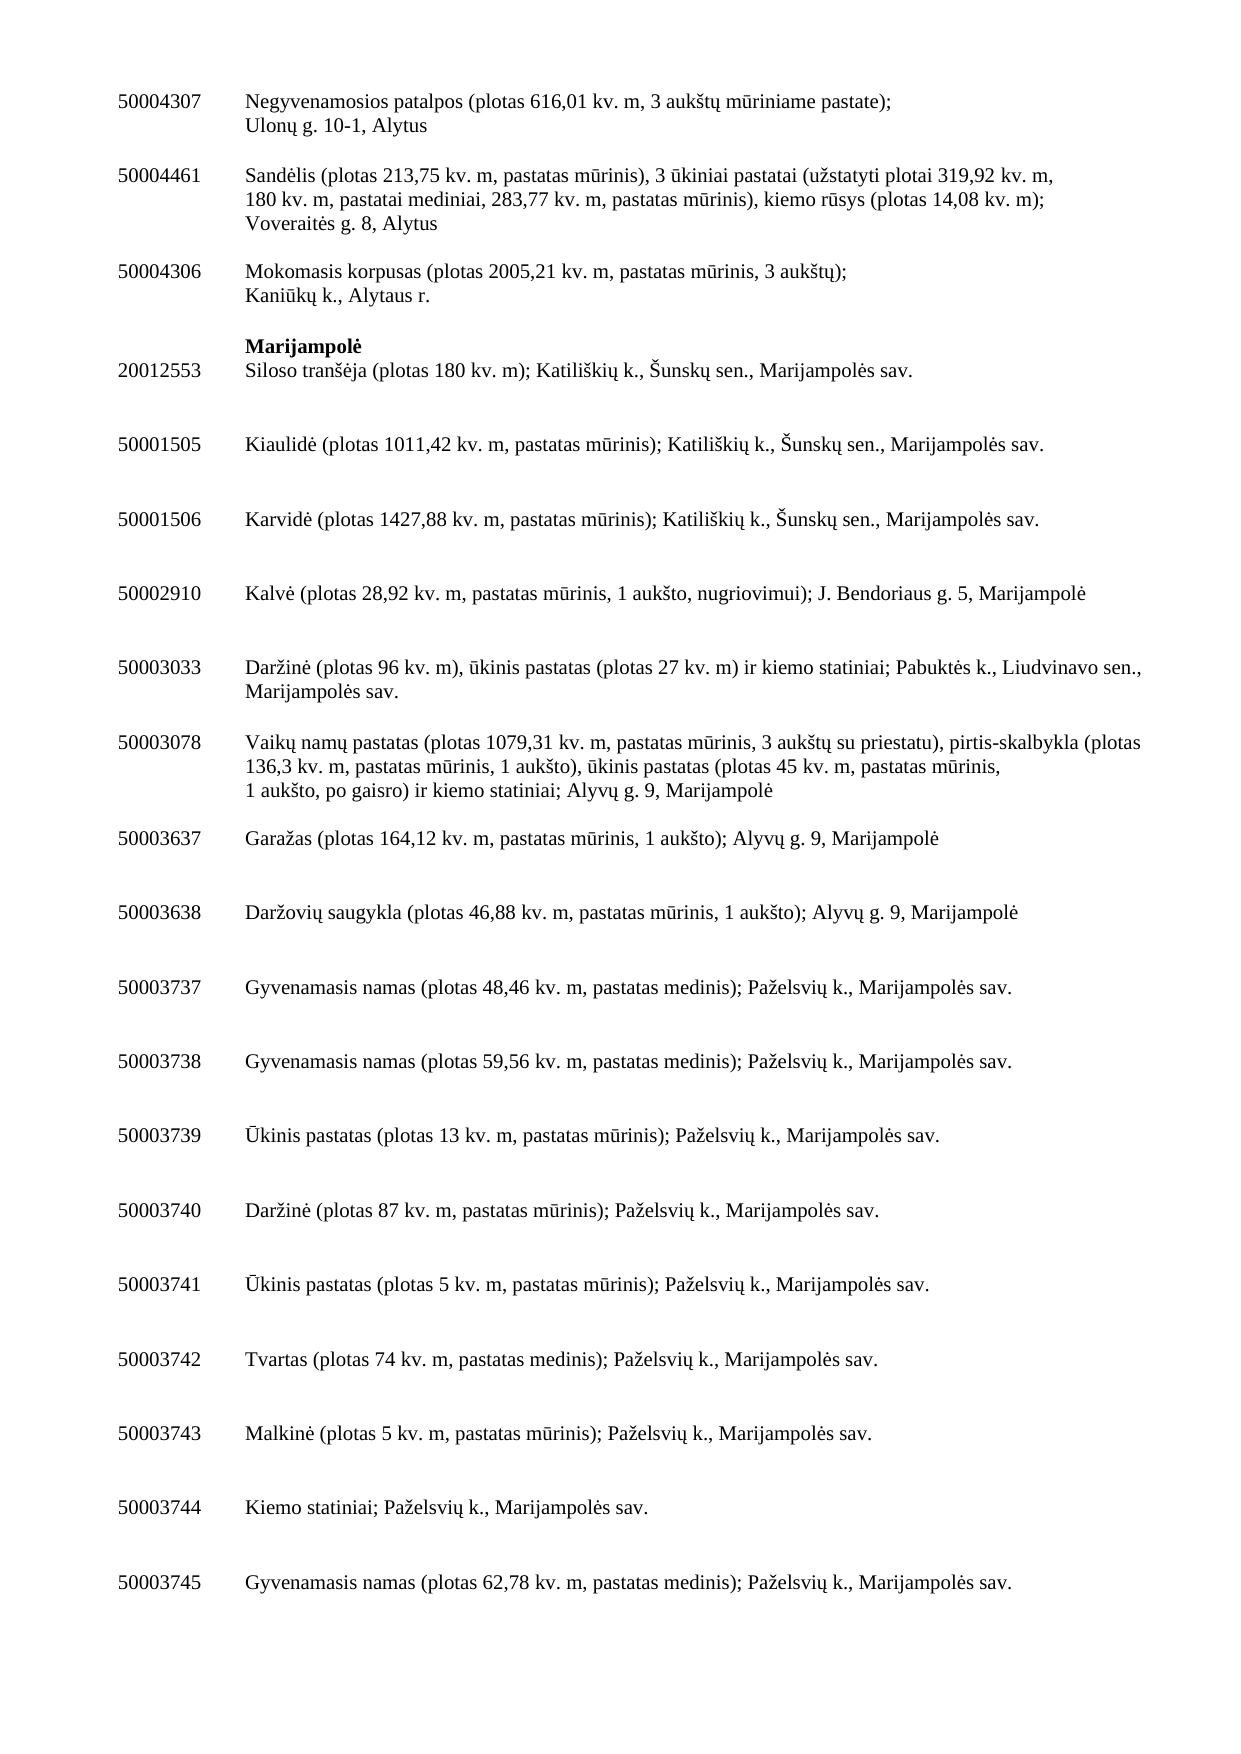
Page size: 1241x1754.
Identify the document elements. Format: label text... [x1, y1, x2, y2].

table_cell [1175, 259, 1179, 309]
table_cell [1179, 1495, 1184, 1546]
table_cell [1184, 1346, 1189, 1397]
table_cell [101, 139, 1198, 163]
table_cell [1184, 1272, 1189, 1322]
table_cell 50001505 [101, 432, 234, 482]
table_cell [1189, 1049, 1193, 1099]
table_cell [1189, 1123, 1193, 1174]
table_cell [1179, 432, 1184, 482]
table_cell [1175, 1272, 1179, 1322]
table_cell [1193, 1570, 1198, 1620]
table_cell 50003737 [101, 975, 234, 1025]
table_cell 50004306 [101, 259, 234, 309]
table_cell [1179, 730, 1184, 802]
table_cell [1179, 358, 1184, 408]
table_cell [1175, 432, 1179, 482]
table_cell 50003740 [101, 1198, 234, 1248]
table_cell [1184, 826, 1189, 876]
table_cell [1184, 259, 1189, 309]
table_cell [101, 235, 1198, 259]
table_cell Gyvenamasis namas (plotas 48,46 kv. m, pastatas medinis); Paželsvių k., Marijampolės sav. [234, 975, 1174, 1025]
table_cell [1184, 1570, 1189, 1620]
table_cell [1184, 581, 1189, 631]
table_cell [1175, 1198, 1179, 1248]
table_cell [101, 1546, 1198, 1569]
table_cell [1179, 163, 1184, 235]
table_cell 50003738 [101, 1049, 234, 1099]
table_cell [1175, 163, 1179, 235]
table_cell [1189, 655, 1193, 706]
table_cell [1175, 1421, 1179, 1471]
table_cell Tvartas (plotas 74 kv. m, pastatas medinis); Paželsvių k., Marijampolės sav. [234, 1346, 1174, 1397]
table_cell [1193, 975, 1198, 1025]
table_cell 50002910 [101, 581, 234, 631]
table_cell Ūkinis pastatas (plotas 13 kv. m, pastatas mūrinis); Paželsvių k., Marijampolės sav. [234, 1123, 1174, 1174]
table_cell [1184, 730, 1189, 802]
table_cell Kalvė (plotas 28,92 kv. m, pastatas mūrinis, 1 aukšto, nugriovimui); J. Bendoriaus g. 5, Marijampolė [234, 581, 1174, 631]
table_cell [1129, 163, 1174, 235]
table_cell [1193, 1198, 1198, 1248]
table_cell [101, 557, 1198, 581]
table_cell [101, 1248, 1198, 1272]
table_cell [1184, 1198, 1189, 1248]
table_cell [1179, 1049, 1184, 1099]
table_cell [1175, 358, 1179, 408]
table_cell [1179, 506, 1184, 557]
table_cell 50004461 [101, 163, 234, 235]
table_cell [1184, 432, 1189, 482]
table_cell [1193, 1346, 1198, 1397]
table_cell [101, 1025, 1198, 1049]
table_cell [1189, 432, 1193, 482]
table_cell [1175, 900, 1179, 951]
table_cell [1175, 1049, 1179, 1099]
table_cell [1193, 826, 1198, 876]
table_cell [1175, 1570, 1179, 1620]
table_cell [1193, 506, 1198, 557]
table_cell [1193, 89, 1198, 139]
table_cell Daržinė (plotas 96 kv. m), ūkinis pastatas (plotas 27 kv. m) ir kiemo statiniai; Pabuktės k., Liudvinavo sen., Marijampolės sav. [234, 655, 1174, 706]
table_cell Garažas (plotas 164,12 kv. m, pastatas mūrinis, 1 aukšto); Alyvų g. 9, Marijampolė [234, 826, 1174, 876]
table_cell [101, 483, 1198, 506]
table_cell [1179, 89, 1184, 139]
table_cell 50003078 [101, 730, 234, 802]
table_cell [1179, 826, 1184, 876]
table_cell [1129, 259, 1174, 309]
table_cell [1179, 975, 1184, 1025]
table_cell [1193, 163, 1198, 235]
table_cell [101, 1471, 1198, 1495]
table_cell [1189, 1421, 1193, 1471]
table_cell 50003743 [101, 1421, 234, 1471]
table_cell [101, 706, 1198, 729]
table_cell [1189, 506, 1193, 557]
table_cell [1184, 900, 1189, 951]
table_cell [1175, 655, 1179, 706]
table_cell [1189, 826, 1193, 876]
table_cell [1175, 826, 1179, 876]
table_cell [101, 408, 1198, 432]
table_cell [101, 334, 234, 358]
table_cell [1175, 1495, 1179, 1546]
table_cell Daržinė (plotas 87 kv. m, pastatas mūrinis); Paželsvių k., Marijampolės sav. [234, 1198, 1174, 1248]
table_cell [1179, 1346, 1184, 1397]
table_cell 50003638 [101, 900, 234, 951]
table_cell [1175, 1346, 1179, 1397]
table_cell [1189, 163, 1193, 235]
table_cell [1175, 1123, 1179, 1174]
table_cell Malkinė (plotas 5 kv. m, pastatas mūrinis); Paželsvių k., Marijampolės sav. [234, 1421, 1174, 1471]
table_cell Marijampolė [234, 334, 1198, 358]
table_cell 50003745 [101, 1570, 234, 1620]
table_cell 50003744 [101, 1495, 234, 1546]
table_cell [1189, 89, 1193, 139]
table_cell [1189, 358, 1193, 408]
table_cell Sandėlis (plotas 213,75 kv. m, pastatas mūrinis), 3 ūkiniai pastatai (užstatyti plotai 319,92 kv. m, 180 kv. m, pastatai mediniai, 283,77 kv. m, pastatas mūrinis), kiemo rūsys (plotas 14,08 kv. m); Voveraitės g. 8, Alytus [234, 163, 1129, 235]
table_cell [1184, 89, 1189, 139]
table_cell [1184, 1049, 1189, 1099]
table_cell [1179, 1272, 1184, 1322]
table_cell [1189, 581, 1193, 631]
table_cell [1175, 730, 1179, 802]
table_cell 50003033 [101, 655, 234, 706]
table_cell [1193, 900, 1198, 951]
table_cell [1189, 1198, 1193, 1248]
table_cell [101, 1620, 1198, 1644]
table_cell [1193, 1049, 1198, 1099]
table_cell Siloso tranšėja (plotas 180 kv. m); Katiliškių k., Šunskų sen., Marijampolės sav. [234, 358, 1174, 408]
table_cell [101, 951, 1198, 974]
table_cell [1179, 581, 1184, 631]
table_cell [1193, 358, 1198, 408]
table_cell [101, 310, 1198, 334]
table_cell [1184, 358, 1189, 408]
table_cell Vaikų namų pastatas (plotas 1079,31 kv. m, pastatas mūrinis, 3 aukštų su priestatu), pirtis-skalbykla (plotas 136,3 kv. m, pastatas mūrinis, 1 aukšto), ūkinis pastatas (plotas 45 kv. m, pastatas mūrinis, 1 aukšto, po gaisro) ir kiemo statiniai; Alyvų g. 9, Marijampolė [234, 730, 1174, 802]
table_cell [1193, 1272, 1198, 1322]
table_cell [1193, 1495, 1198, 1546]
table_cell Karvidė (plotas 1427,88 kv. m, pastatas mūrinis); Katiliškių k., Šunskų sen., Marijampolės sav. [234, 506, 1174, 557]
table_cell [101, 876, 1198, 900]
table_cell [1129, 89, 1174, 139]
table_cell [1184, 1421, 1189, 1471]
table_cell [101, 1099, 1198, 1123]
table_cell [1184, 163, 1189, 235]
table_cell [1189, 259, 1193, 309]
table_cell Daržovių saugykla (plotas 46,88 kv. m, pastatas mūrinis, 1 aukšto); Alyvų g. 9, Marijampolė [234, 900, 1174, 951]
table_cell [101, 1397, 1198, 1421]
table_cell [1193, 730, 1198, 802]
table_cell [1189, 1570, 1193, 1620]
table_cell Gyvenamasis namas (plotas 62,78 kv. m, pastatas medinis); Paželsvių k., Marijampolės sav. [234, 1570, 1174, 1620]
table_cell [101, 802, 1198, 826]
table_cell [1179, 1123, 1184, 1174]
table_cell [1193, 581, 1198, 631]
table_cell 50003741 [101, 1272, 234, 1322]
table_cell Mokomasis korpusas (plotas 2005,21 kv. m, pastatas mūrinis, 3 aukštų); Kaniūkų k., Alytaus r. [234, 259, 1129, 309]
table_cell [1189, 1272, 1193, 1322]
table_cell [1193, 1421, 1198, 1471]
table_cell [1184, 1495, 1189, 1546]
table_cell [1193, 432, 1198, 482]
table_cell [1179, 900, 1184, 951]
table_cell [1193, 259, 1198, 309]
table_cell [1184, 506, 1189, 557]
table_cell [1184, 655, 1189, 706]
table_cell Ūkinis pastatas (plotas 5 kv. m, pastatas mūrinis); Paželsvių k., Marijampolės sav. [234, 1272, 1174, 1322]
table_cell [1175, 975, 1179, 1025]
table_cell [1175, 506, 1179, 557]
table_cell [1184, 975, 1189, 1025]
table_cell 50003637 [101, 826, 234, 876]
table_cell 50003739 [101, 1123, 234, 1174]
table_cell [1175, 89, 1179, 139]
table_cell 20012553 [101, 358, 234, 408]
table_cell Gyvenamasis namas (plotas 59,56 kv. m, pastatas medinis); Paželsvių k., Marijampolės sav. [234, 1049, 1174, 1099]
table_cell Kiaulidė (plotas 1011,42 kv. m, pastatas mūrinis); Katiliškių k., Šunskų sen., Marijampolės sav. [234, 432, 1174, 482]
table_cell [1179, 1570, 1184, 1620]
table_cell [1179, 655, 1184, 706]
table_cell [101, 1323, 1198, 1346]
table_cell [1189, 900, 1193, 951]
table_cell [1189, 1346, 1193, 1397]
table_cell [1179, 1421, 1184, 1471]
table_cell [1193, 655, 1198, 706]
table_cell 50001506 [101, 506, 234, 557]
table_cell Negyvenamosios patalpos (plotas 616,01 kv. m, 3 aukštų mūriniame pastate); Ulonų g. 10-1, Alytus [234, 89, 1129, 139]
table_cell [1175, 581, 1179, 631]
table_cell 50003742 [101, 1346, 234, 1397]
table_cell [1193, 1123, 1198, 1174]
table_cell [1179, 259, 1184, 309]
table_cell Kiemo statiniai; Paželsvių k., Marijampolės sav. [234, 1495, 1174, 1546]
table_cell [1189, 975, 1193, 1025]
table_cell 50004307 [101, 89, 234, 139]
table_cell [101, 631, 1198, 655]
table_cell [1189, 1495, 1193, 1546]
table_cell [1189, 730, 1193, 802]
table_cell [1179, 1198, 1184, 1248]
table_cell [1184, 1123, 1189, 1174]
table_cell [101, 1174, 1198, 1198]
